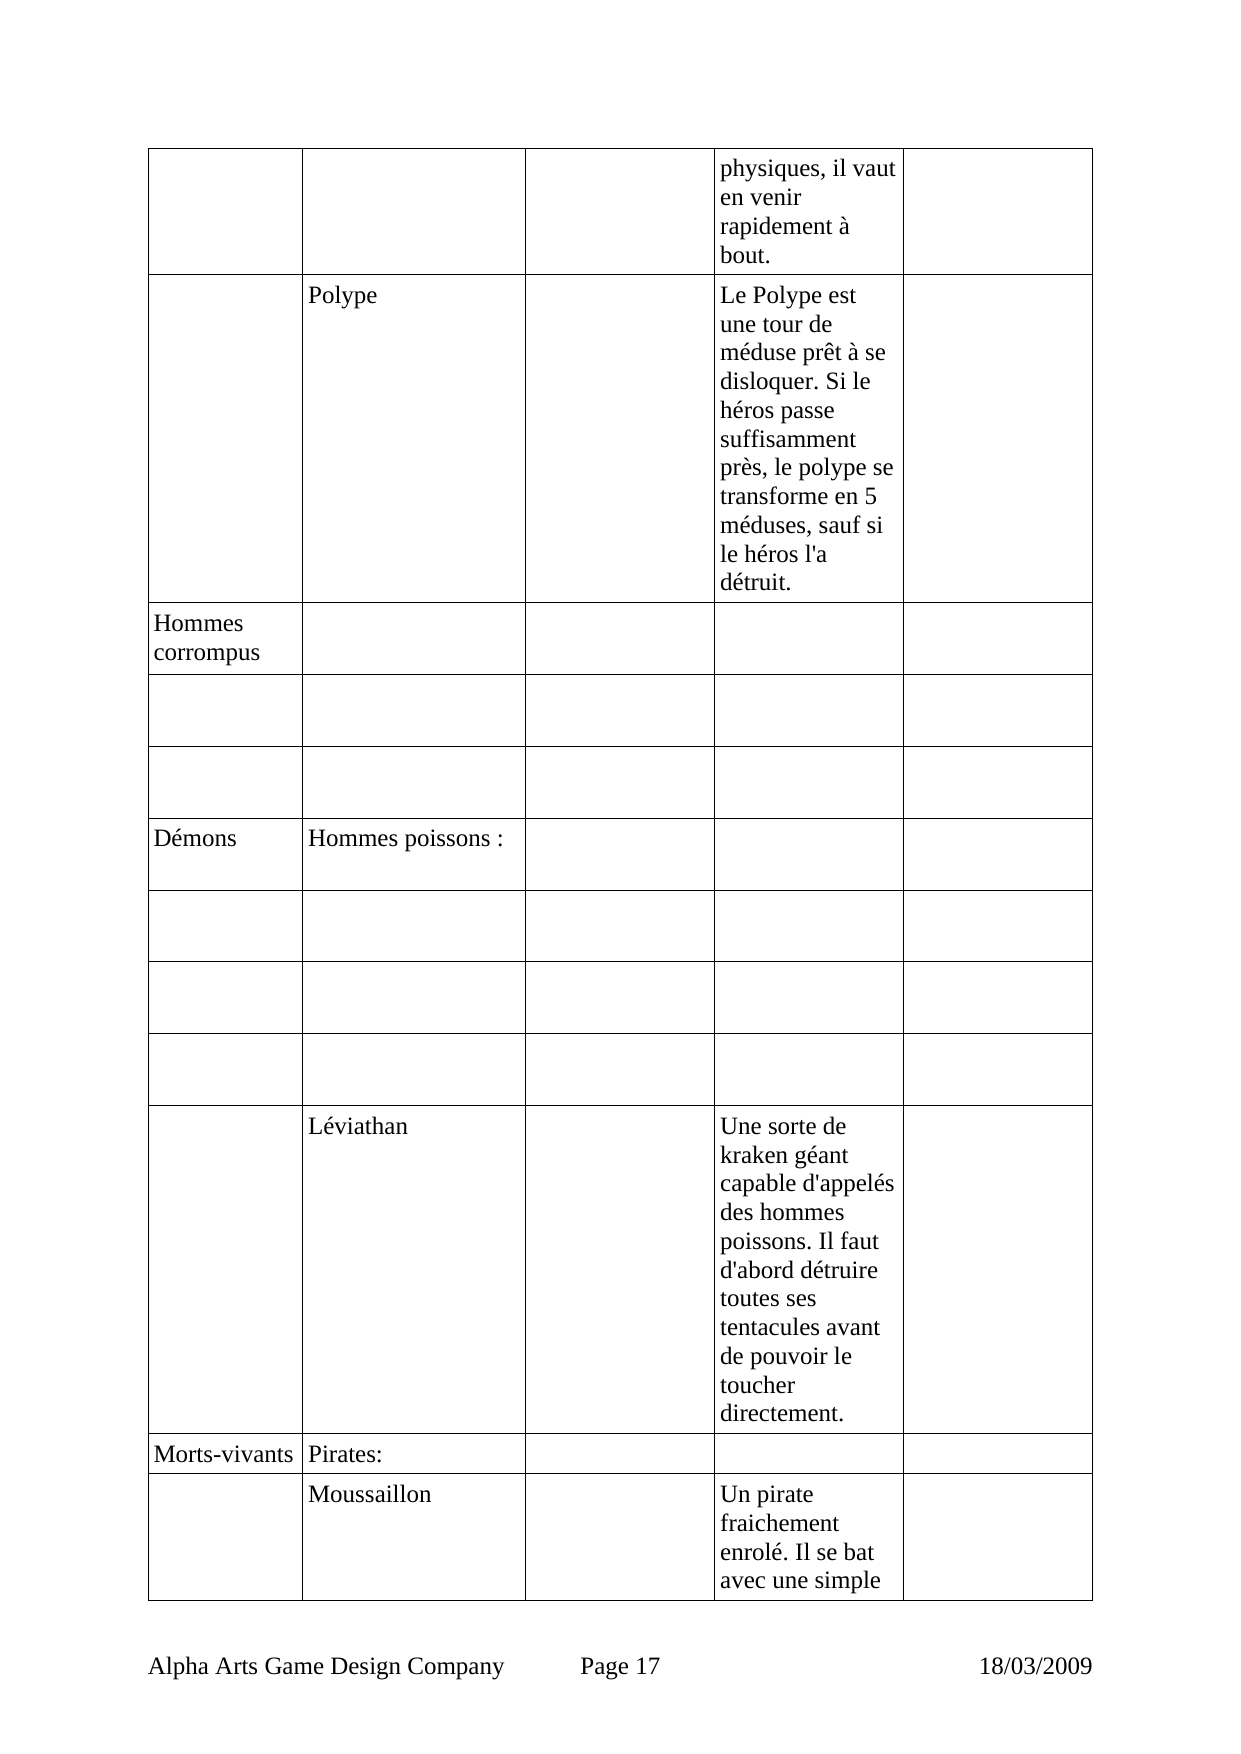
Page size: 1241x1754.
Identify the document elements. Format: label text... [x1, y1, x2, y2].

table_cell [526, 747, 714, 818]
table_cell [303, 891, 525, 961]
table_cell [303, 675, 525, 746]
table_cell Polype [303, 275, 525, 602]
table_cell [149, 1474, 302, 1600]
table_cell Hommes poissons : [303, 819, 525, 889]
table_cell [904, 891, 1092, 961]
table_cell [149, 149, 302, 274]
table_cell [904, 675, 1092, 746]
table_cell [303, 149, 525, 274]
table_cell [715, 747, 903, 818]
table_cell [149, 275, 302, 602]
table_cell [149, 891, 302, 961]
table_cell [526, 1034, 714, 1105]
table_cell Pirates: [303, 1434, 525, 1473]
table_cell [715, 891, 903, 961]
table_cell [526, 275, 714, 602]
table_cell Léviathan [303, 1106, 525, 1433]
table_cell [526, 1434, 714, 1473]
table_cell Le Polype est une tour de méduse prêt à se disloquer. Si le héros passe suffisamment près, le polype se transforme en 5 méduses, sauf si le héros l'a détruit. [715, 275, 903, 602]
table_cell [149, 675, 302, 746]
table_cell [904, 819, 1092, 889]
table_cell [715, 1434, 903, 1473]
table_cell Morts-vivants [149, 1434, 302, 1473]
table_cell [904, 149, 1092, 274]
table_cell [904, 1106, 1092, 1433]
table_cell [715, 962, 903, 1033]
table_cell [904, 962, 1092, 1033]
table_cell Moussaillon [303, 1474, 525, 1600]
table_cell [715, 603, 903, 674]
table_cell [715, 1034, 903, 1105]
table_cell [149, 1034, 302, 1105]
table_cell [715, 675, 903, 746]
table_cell [526, 675, 714, 746]
table_cell [303, 603, 525, 674]
table_cell Un pirate fraichement enrolé. Il se bat avec une simple [715, 1474, 903, 1600]
table_cell [904, 1434, 1092, 1473]
table_cell [303, 962, 525, 1033]
table_cell [149, 1106, 302, 1433]
table_cell Hommes corrompus [149, 603, 302, 674]
table_cell [149, 747, 302, 818]
table_cell [904, 1034, 1092, 1105]
table_cell [526, 149, 714, 274]
table_cell [303, 1034, 525, 1105]
table_cell [904, 747, 1092, 818]
table_cell [526, 1474, 714, 1600]
table_cell [526, 891, 714, 961]
table_cell [526, 962, 714, 1033]
table_cell [526, 819, 714, 889]
table_cell Démons [149, 819, 302, 889]
table_cell physiques, il vaut en venir rapidement à bout. [715, 149, 903, 274]
table_cell Une sorte de kraken géant capable d'appelés des hommes poissons. Il faut d'abord détruire toutes ses tentacules avant de pouvoir le toucher directement. [715, 1106, 903, 1433]
table_cell [904, 603, 1092, 674]
table_cell [904, 1474, 1092, 1600]
table_cell [303, 747, 525, 818]
table_cell [904, 275, 1092, 602]
table_cell [149, 962, 302, 1033]
table_cell [526, 1106, 714, 1433]
table_cell [715, 819, 903, 889]
table_cell [526, 603, 714, 674]
